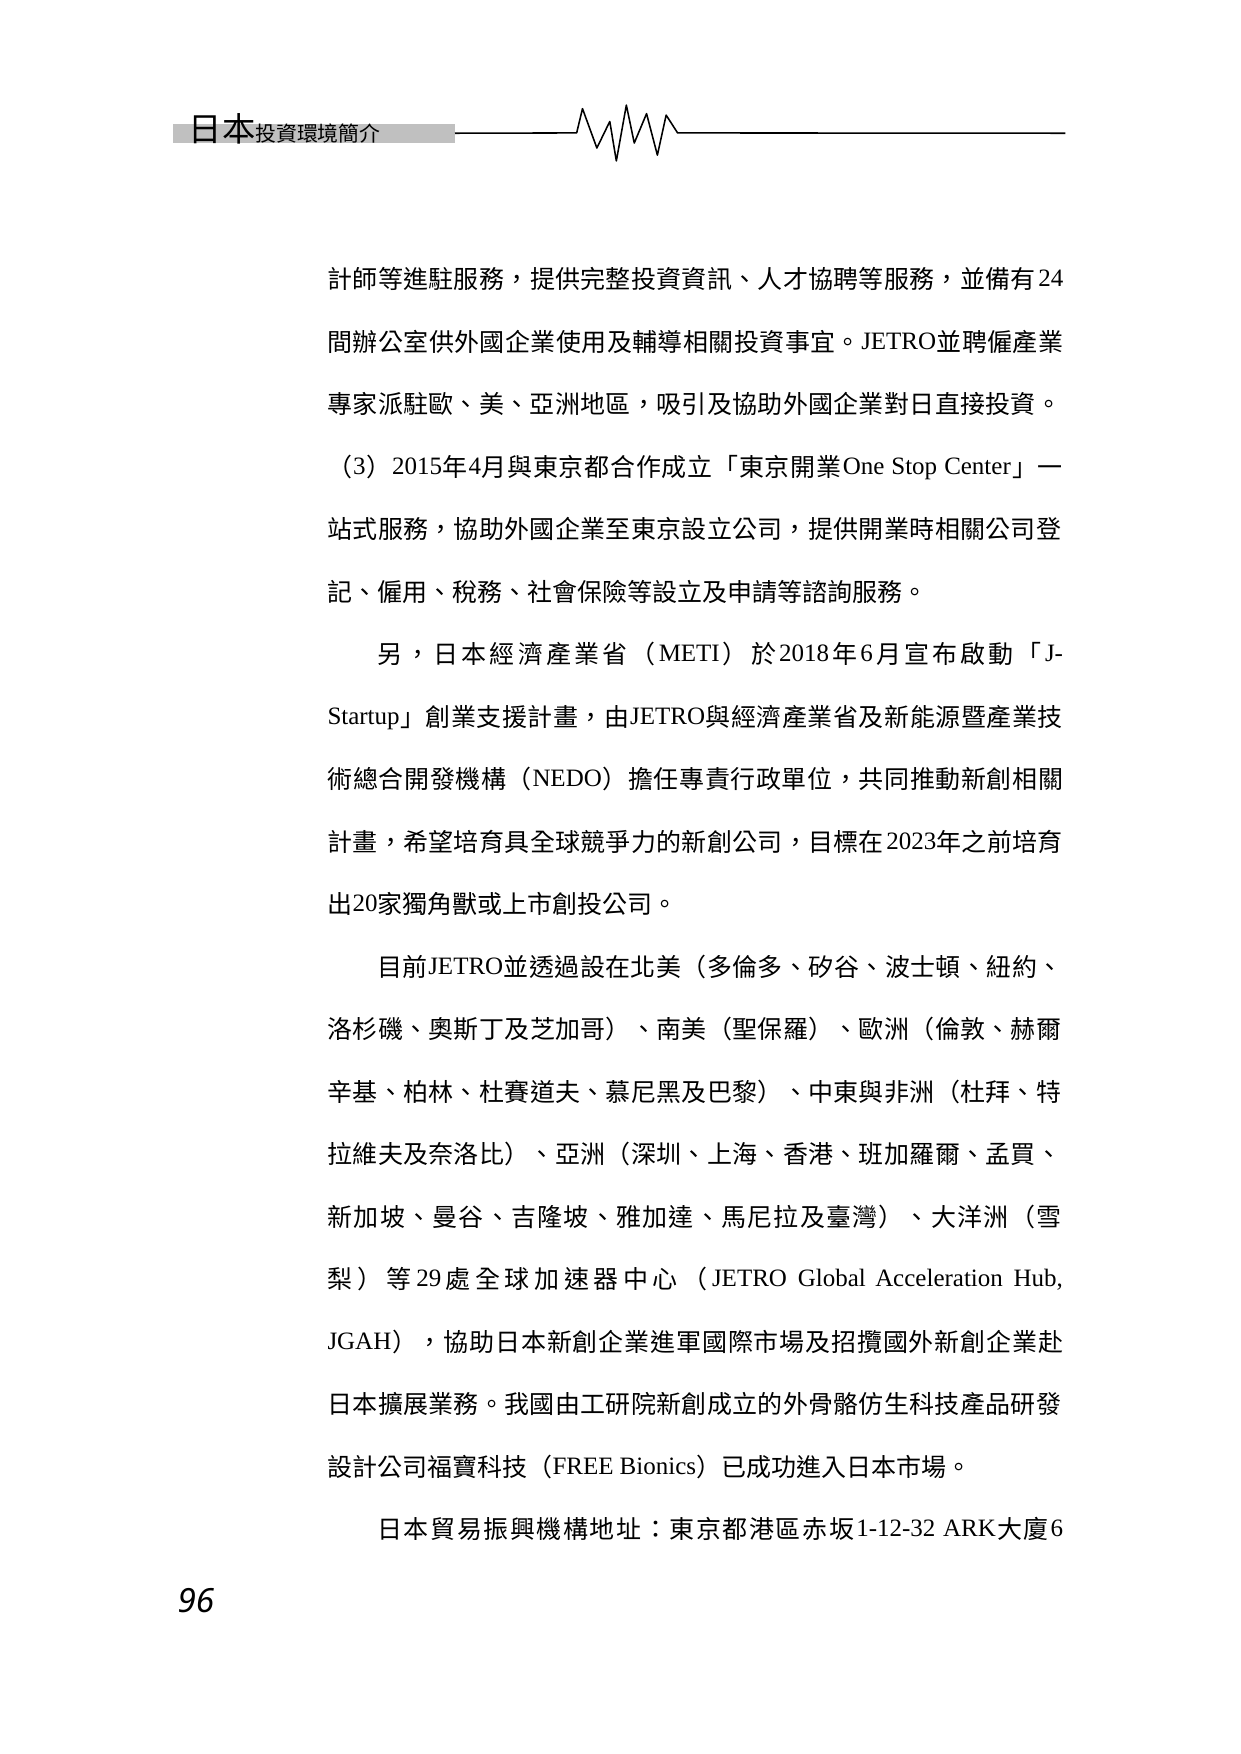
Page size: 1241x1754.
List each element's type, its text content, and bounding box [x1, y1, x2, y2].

text 計師等進駐服務，提供完整投資資訊、人才協聘等服務，並備有24間辦公室供外國企業使用及輔導相關投資事宜。JETRO並聘僱產業專家派駐歐、美、亞洲地區，吸引及協助外國企業對日直接投資。（3）2015年4月與東京都合作成立「東京開業One Stop Center」一站式服務，協助外國企業至東京設立公司，提供開業時相關公司登記、僱用、稅務、社會保險等設立及申請等諮詢服務。 [327, 236, 1063, 611]
text 日本貿易振興機構地址：東京都港區赤坂1-12-32 ARK大廈6 [327, 1486, 1063, 1549]
text 目前JETRO並透過設在北美（多倫多、矽谷、波士頓、紐約、洛杉磯、奧斯丁及芝加哥）、南美（聖保羅）、歐洲（倫敦、赫爾辛基、柏林、杜賽道夫、慕尼黑及巴黎）、中東與非洲（杜拜、特拉維夫及奈洛比）、亞洲（深圳、上海、香港、班加羅爾、孟買、新加坡、曼谷、吉隆坡、雅加達、馬尼拉及臺灣）、大洋洲（雪梨）等29處全球加速器中心（JETRO Global Acceleration Hub, JGAH），協助日本新創企業進軍國際市場及招攬國外新創企業赴日本擴展業務。我國由工研院新創成立的外骨骼仿生科技產品研發設計公司福寶科技（FREE Bionics）已成功進入日本市場。 [327, 924, 1063, 1486]
text 另，日本經濟產業省（METI）於2018年6月宣布啟動「J-Startup」創業支援計畫，由JETRO與經濟產業省及新能源暨產業技術總合開發機構（NEDO）擔任專責行政單位，共同推動新創相關計畫，希望培育具全球競爭力的新創公司，目標在2023年之前培育出20家獨角獸或上市創投公司。 [327, 611, 1063, 924]
